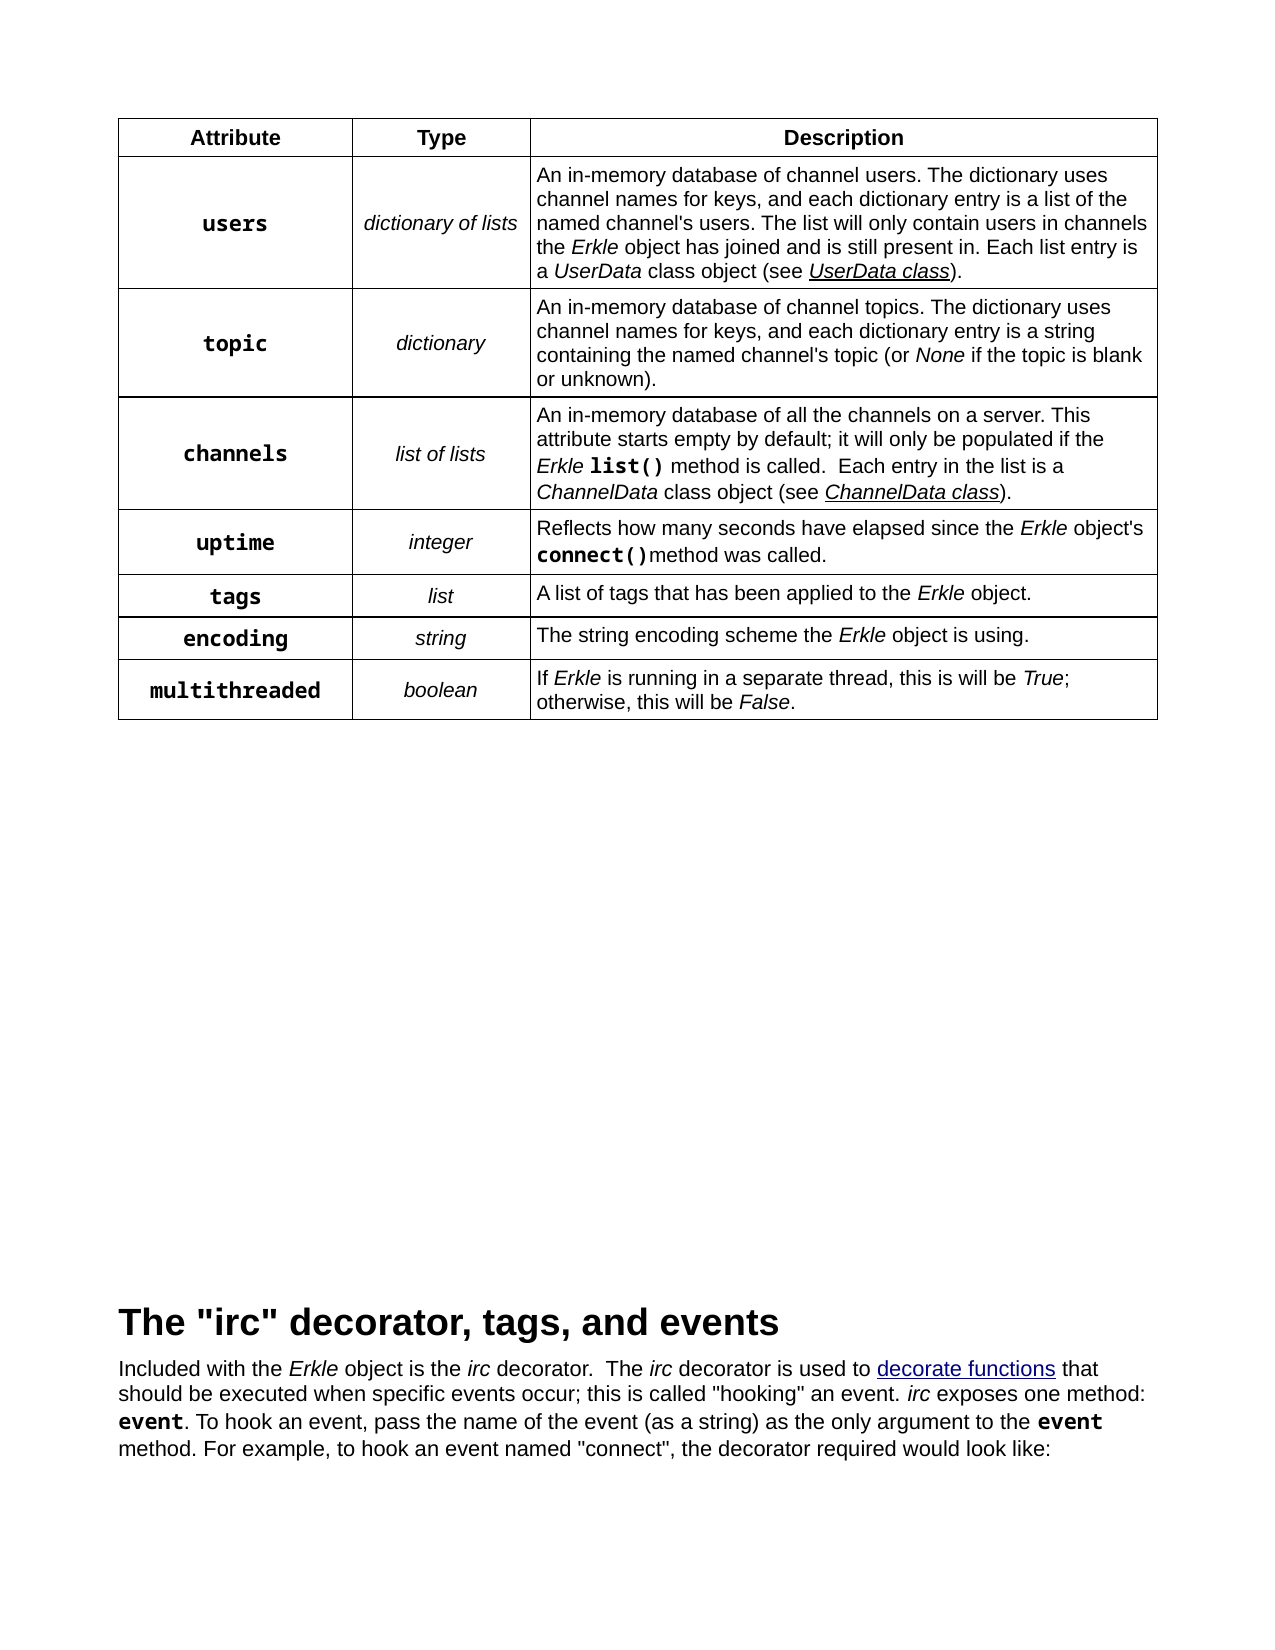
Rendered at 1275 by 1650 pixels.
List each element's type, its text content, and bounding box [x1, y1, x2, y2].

table_cell encoding [119, 618, 352, 659]
table_cell topic [119, 289, 352, 396]
table_cell integer [353, 510, 530, 574]
table_cell list of lists [353, 398, 530, 509]
table_cell An in-memory database of all the channels on a server. This attribute starts empty by default; it will only be populated if the Erkle list() method is called. Each entry in the list is a ChannelData class object (see ChannelData class). [531, 398, 1157, 509]
table_cell dictionary [353, 289, 530, 396]
table_cell The string encoding scheme the Erkle object is using. [531, 618, 1157, 659]
table_cell If Erkle is running in a separate thread, this is will be True; otherwise, this will be False. [531, 660, 1157, 719]
table_header Type [353, 119, 530, 156]
table_cell uptime [119, 510, 352, 574]
subtitle The "irc" decorator, tags, and events [118, 1300, 1157, 1343]
table_cell tags [119, 575, 352, 616]
table_cell An in-memory database of channel users. The dictionary uses channel names for keys, and each dictionary entry is a list of the named channel's users. The list will only contain users in channels the Erkle object has joined and is still present in. Each list entry is a UserData class object (see UserData class). [531, 157, 1157, 288]
table_cell users [119, 157, 352, 288]
table_cell multithreaded [119, 660, 352, 719]
text Included with the Erkle object is the irc decorator. The irc decorator is used to decorate functions that should be executed when specific events occur; this is called "hooking" an event. irc exposes one method: event. To hook an event, pass the name of the event (as a string) as the only argument to the event method. For example, to hook an event named "connect", the decorator required would look like: [118, 1356, 1157, 1461]
table_header Description [531, 119, 1157, 156]
table_cell Reflects how many seconds have elapsed since the Erkle object's connect()method was called. [531, 510, 1157, 574]
table_cell channels [119, 398, 352, 509]
table_cell list [353, 575, 530, 616]
table_cell A list of tags that has been applied to the Erkle object. [531, 575, 1157, 616]
table_cell An in-memory database of channel topics. The dictionary uses channel names for keys, and each dictionary entry is a string containing the named channel's topic (or None if the topic is blank or unknown). [531, 289, 1157, 396]
table_cell string [353, 618, 530, 659]
table_header Attribute [119, 119, 352, 156]
table_cell boolean [353, 660, 530, 719]
table_cell dictionary of lists [353, 157, 530, 288]
